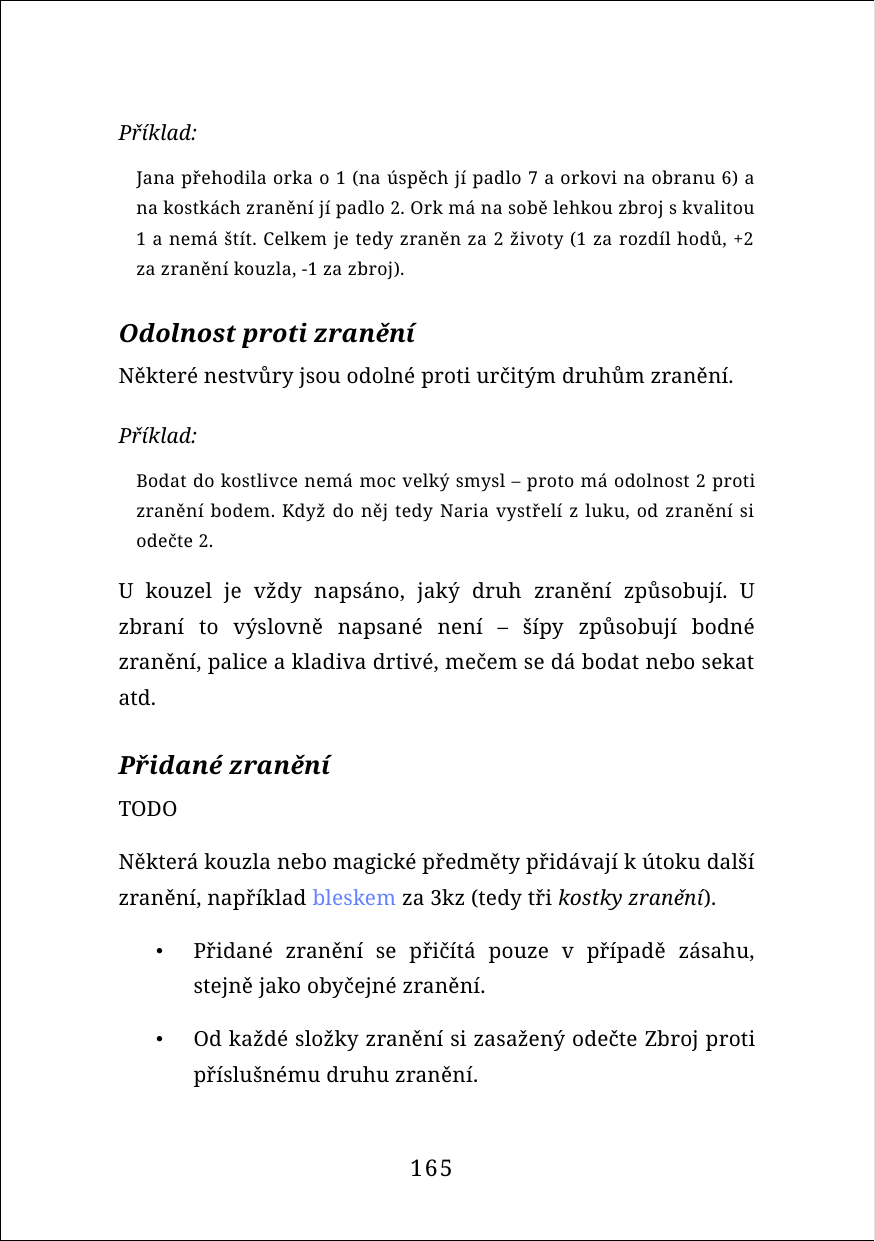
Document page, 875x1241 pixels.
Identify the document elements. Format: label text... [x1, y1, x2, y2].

text Příklad: [118, 118, 756, 147]
text Některé nestvůry jsou odolné proti určitým druhům zranění. [118, 362, 756, 390]
text U kouzel je vždy napsáno, jaký druh zranění způsobují. U zbraní to výslovně napsané není – šípy způsobují bodné zranění, palice a kladiva drtivé, mečem se dá bodat nebo sekat atd. [118, 576, 756, 711]
list Přidané zranění se přičítá pouze v případě zásahu, stejně jako obyčejné zranění. [156, 936, 756, 1000]
text Příklad: [118, 421, 756, 449]
text TODO [118, 794, 756, 822]
text Bodat do kostlivce nemá moc velký smysl – proto má odolnost 2 proti zranění bodem. Když do něj tedy Naria vystřelí z luku, od zranění si odečte 2. [136, 468, 756, 553]
text Jana přehodila orka o 1 (na úspěch jí padlo 7 a orkovi na obranu 6) a na kostkách zranění jí padlo 2. Ork má na sobě lehkou zbroj s kvalitou 1 a nemá štít. Celkem je tedy zraněn za 2 životy (1 za rozdíl hodů, +2 za zranění kouzla, -1 za zbroj). [136, 166, 756, 280]
subtitle Odolnost proti zranění [118, 316, 756, 350]
list Od každé složky zranění si zasažený odečte Zbroj proti příslušnému druhu zranění. [156, 1024, 756, 1088]
subtitle Přidané zranění [118, 748, 756, 782]
text Některá kouzla nebo magické předměty přidávají k útoku další zranění, například bleskem za 3kz (tedy tři kostky zranění). [118, 847, 756, 911]
